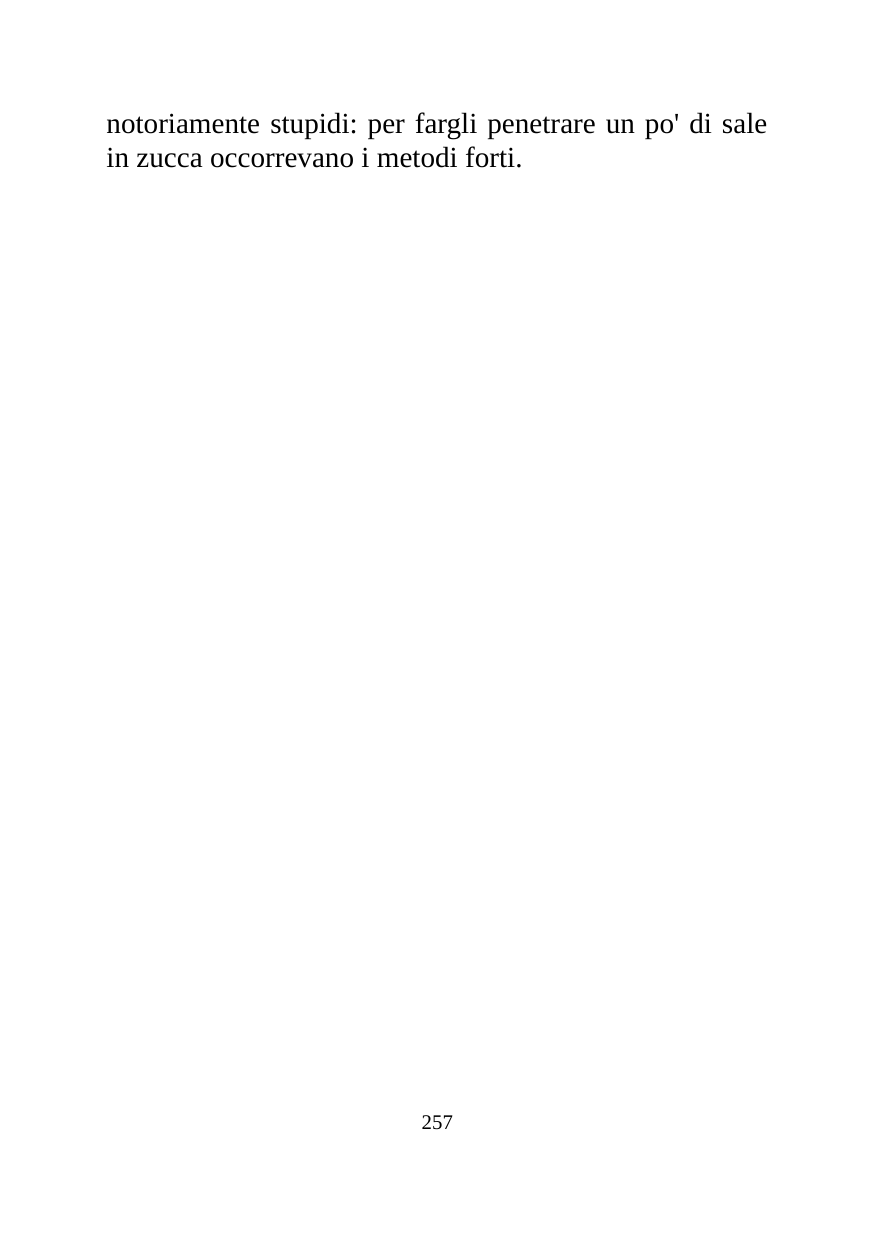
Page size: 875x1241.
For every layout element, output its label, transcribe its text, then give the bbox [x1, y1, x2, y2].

text notoriamente stupidi: per fargli penetrare un po' di sale in zucca occorrevano i metodi forti. [106, 106, 768, 173]
